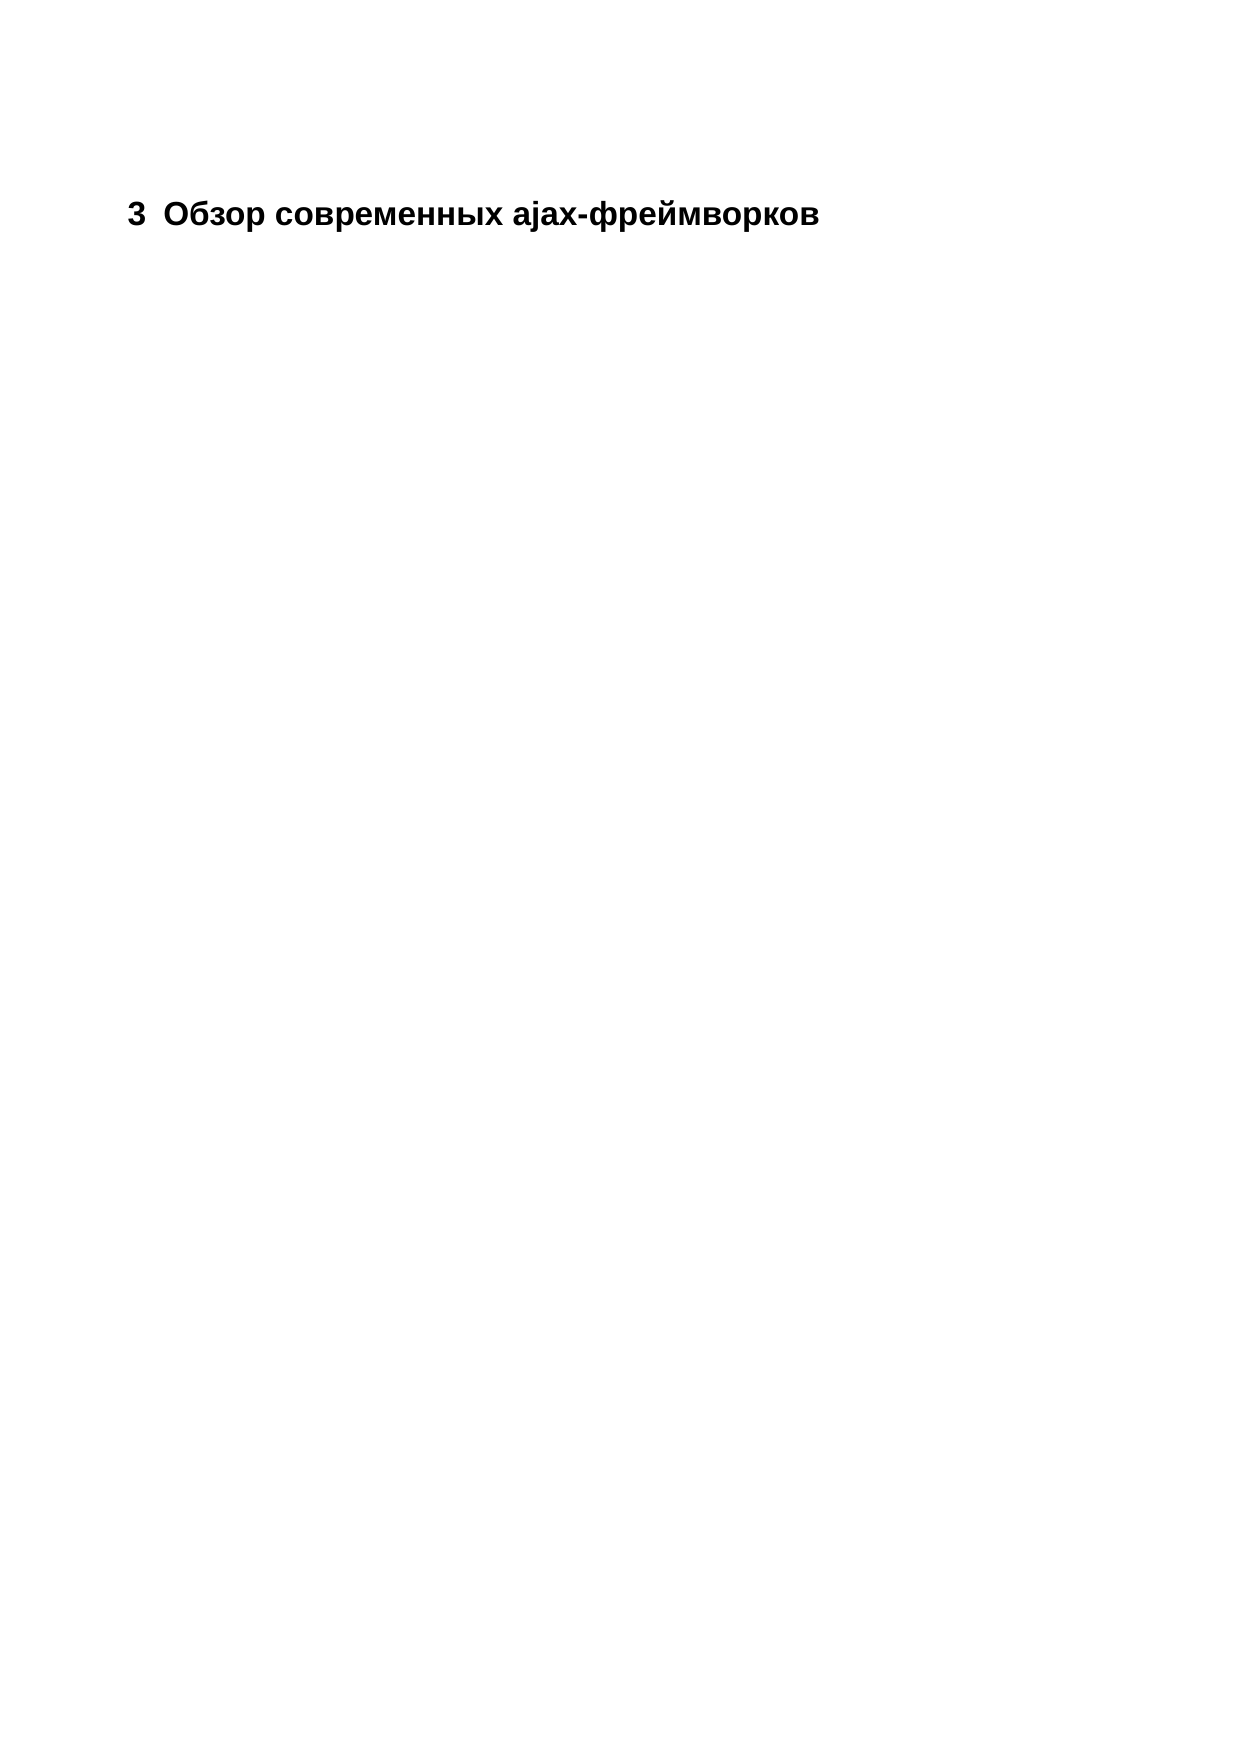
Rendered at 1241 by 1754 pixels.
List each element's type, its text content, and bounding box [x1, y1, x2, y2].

subtitle Обзор современных ajax-фреймворков [118, 194, 1122, 233]
